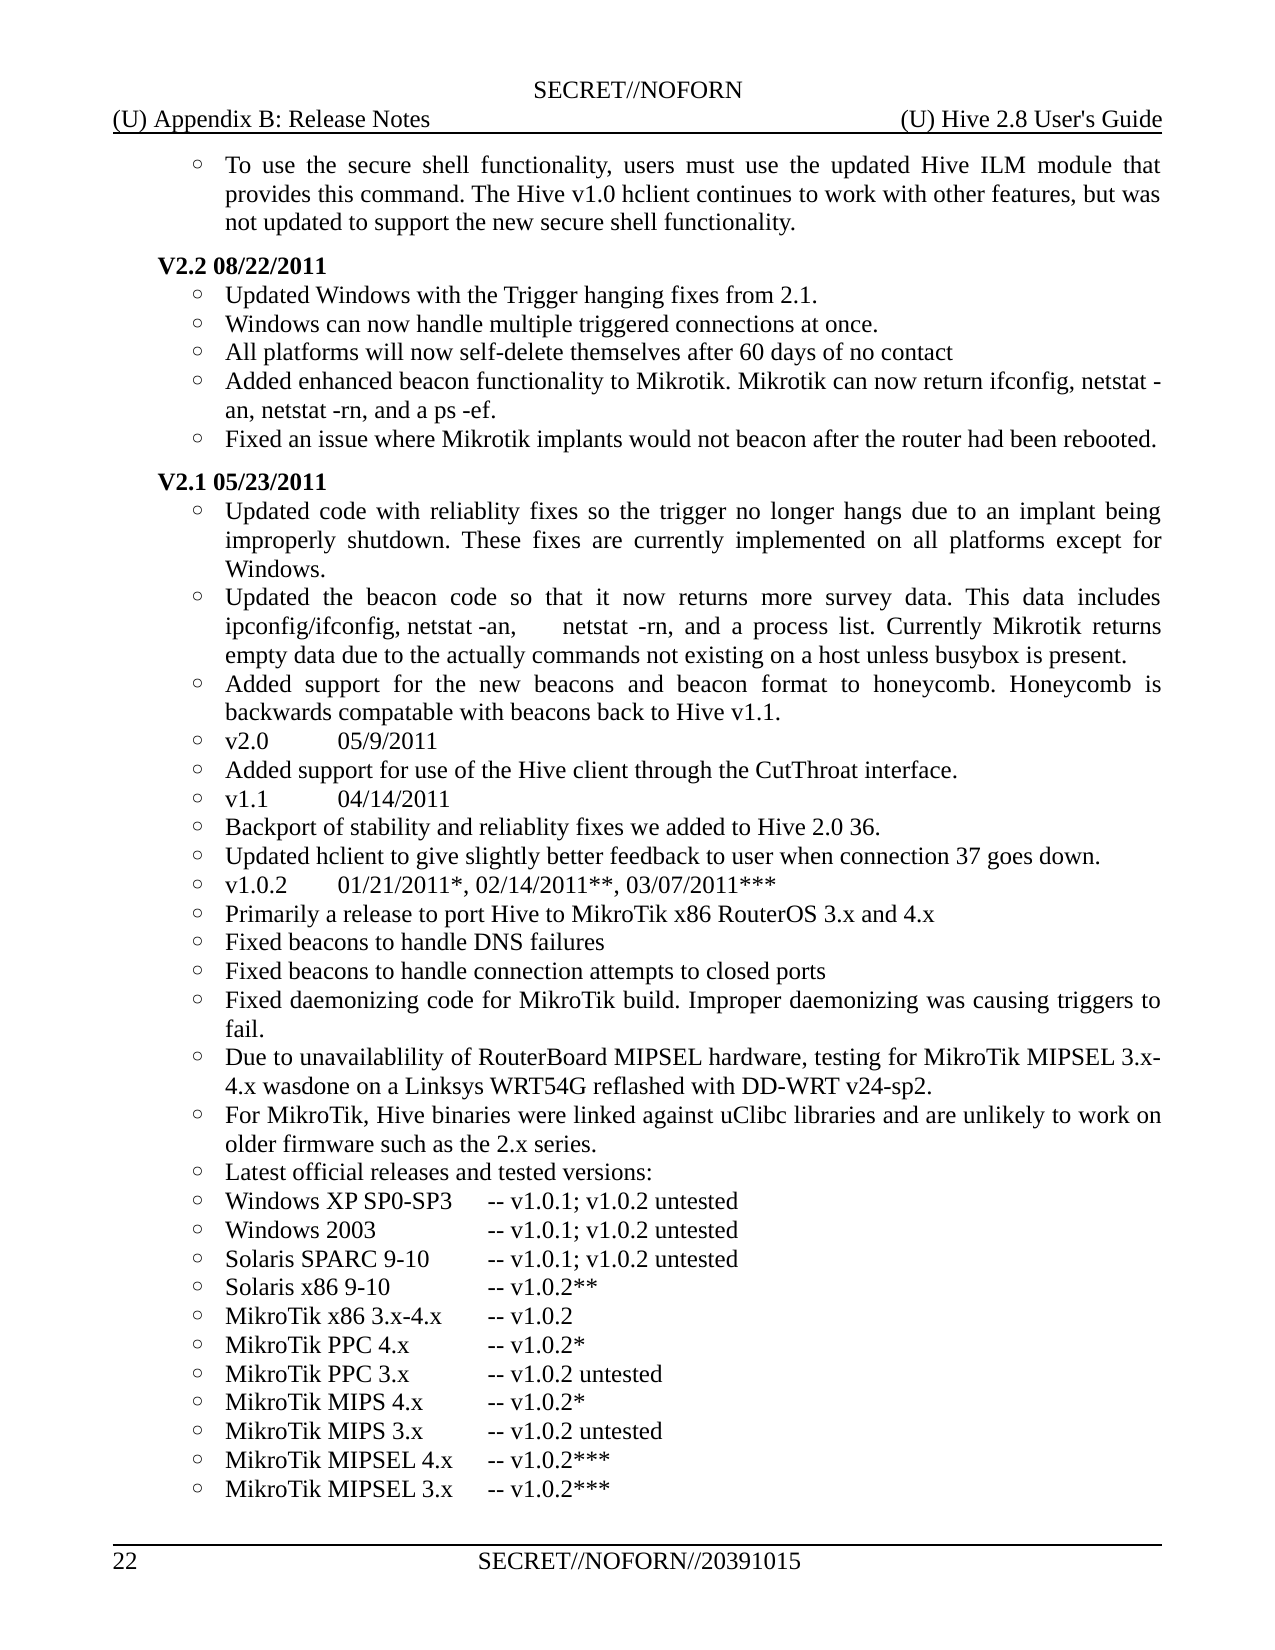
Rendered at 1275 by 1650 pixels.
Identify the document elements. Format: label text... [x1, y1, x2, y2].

list v2.0 05/9/2011 [187, 726, 1162, 755]
subtitle V2.2 08/22/2011 [157, 251, 1162, 280]
list Fixed beacons to handle DNS failures [187, 927, 1162, 956]
list MikroTik MIPS 4.x -- v1.0.2* [187, 1387, 1162, 1416]
list MikroTik PPC 4.x -- v1.0.2* [187, 1330, 1162, 1359]
list All platforms will now self-delete themselves after 60 days of no contact [187, 337, 1162, 366]
list For MikroTik, Hive binaries were linked against uClibc libraries and are unlikely to work on older firmware such as the 2.x series. [187, 1100, 1162, 1157]
list v1.0.2 01/21/2011*, 02/14/2011**, 03/07/2011*** [187, 870, 1162, 899]
list Windows can now handle multiple triggered connections at once. [187, 309, 1162, 337]
list MikroTik MIPS 3.x -- v1.0.2 untested [187, 1416, 1162, 1445]
list Added enhanced beacon functionality to Mikrotik. Mikrotik can now return ifconfig, netstat -an, netstat -rn, and a ps -ef. [187, 366, 1162, 424]
list Updated code with reliablity fixes so the trigger no longer hangs due to an implant being improperly shutdown. These fixes are currently implemented on all platforms except for Windows. [187, 496, 1162, 582]
list Updated Windows with the Trigger hanging fixes from 2.1. [187, 280, 1162, 309]
subtitle V2.1 05/23/2011 [157, 467, 1162, 496]
list MikroTik x86 3.x-4.x -- v1.0.2 [187, 1301, 1162, 1330]
list Backport of stability and reliablity fixes we added to Hive 2.0 36. [187, 812, 1162, 841]
list v1.1 04/14/2011 [187, 784, 1162, 812]
list Latest official releases and tested versions: [187, 1157, 1162, 1186]
list Windows XP SP0-SP3 -- v1.0.1; v1.0.2 untested [187, 1186, 1162, 1215]
list MikroTik MIPSEL 4.x -- v1.0.2*** [187, 1445, 1162, 1474]
list Fixed beacons to handle connection attempts to closed ports [187, 956, 1162, 985]
list Due to unavailablility of RouterBoard MIPSEL hardware, testing for MikroTik MIPSEL 3.x-4.x wasdone on a Linksys WRT54G reflashed with DD-WRT v24-sp2. [187, 1042, 1162, 1100]
list Updated hclient to give slightly better feedback to user when connection 37 goes down. [187, 841, 1162, 870]
list Fixed an issue where Mikrotik implants would not beacon after the router had been rebooted. [187, 424, 1162, 452]
list Updated the beacon code so that it now returns more survey data. This data includes ipconfig/ifconfig, netstat -an, netstat -rn, and a process list. Currently Mikrotik returns empty data due to the actually commands not existing on a host unless busybox is present. [187, 582, 1162, 669]
list Windows 2003 -- v1.0.1; v1.0.2 untested [187, 1215, 1162, 1244]
list Solaris x86 9-10 -- v1.0.2** [187, 1272, 1162, 1301]
list MikroTik PPC 3.x -- v1.0.2 untested [187, 1359, 1162, 1387]
list Added support for use of the Hive client through the CutThroat interface. [187, 755, 1162, 784]
list Solaris SPARC 9-10 -- v1.0.1; v1.0.2 untested [187, 1244, 1162, 1272]
list Added support for the new beacons and beacon format to honeycomb. Honeycomb is backwards compatable with beacons back to Hive v1.1. [187, 669, 1162, 726]
list Primarily a release to port Hive to MikroTik x86 RouterOS 3.x and 4.x [187, 899, 1162, 927]
list Fixed daemonizing code for MikroTik build. Improper daemonizing was causing triggers to fail. [187, 985, 1162, 1042]
list To use the secure shell functionality, users must use the updated Hive ILM module that provides this command. The Hive v1.0 hclient continues to work with other features, but was not updated to support the new secure shell functionality. [187, 150, 1162, 236]
list MikroTik MIPSEL 3.x -- v1.0.2*** [187, 1474, 1162, 1502]
